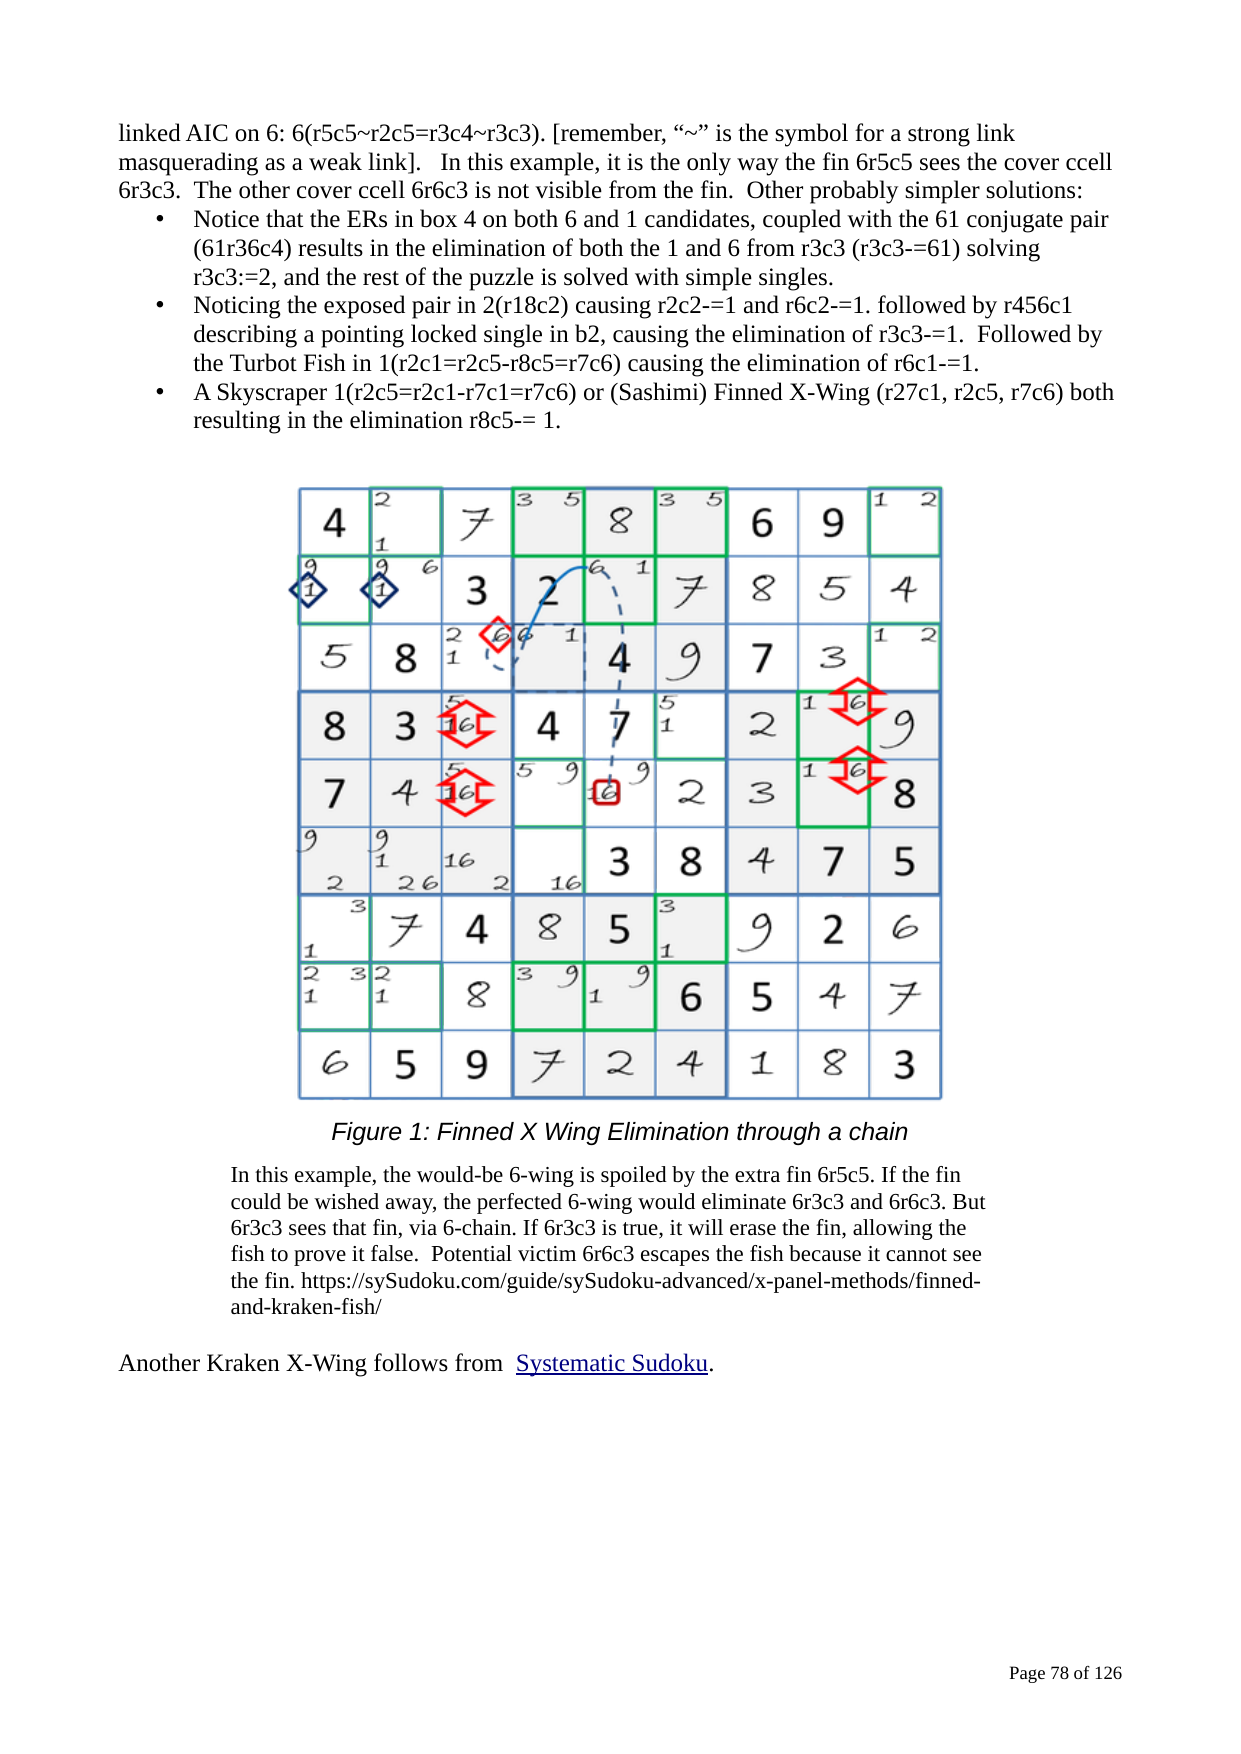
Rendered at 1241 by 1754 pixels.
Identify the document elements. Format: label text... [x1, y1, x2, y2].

text Figure 1: Finned X Wing Elimination through a chain [287, 1118, 953, 1146]
list Noticing the exposed pair in 2(r18c2) causing r2c2-=1 and r6c2-=1. followed by r456c1 describing a pointing locked single in b2, causing the elimination of r3c3-=1. Followed by the Turbot Fish in 1(r2c1=r2c5-r8c5=r7c6) causing the elimination of r6c1-=1. [156, 291, 1122, 377]
text In this example, the would-be 6-wing is spoiled by the extra fin 6r5c5. If the fin could be wished away, the perfected 6-wing would eliminate 6r3c3 and 6r6c3. But 6r3c3 sees that fin, via 6-chain. If 6r3c3 is true, it will erase the fin, allowing the fish to prove it false. Potential victim 6r6c3 escapes the fish because it cannot see the fin. https://sySudoku.com/guide/sySudoku-advanced/x-panel-methods/finned-and-kraken-fish/ [230, 1041, 1004, 1319]
picture [287, 475, 954, 1118]
list A Skyscraper 1(r2c5=r2c1-r7c1=r7c6) or (Sashimi) Finned X-Wing (r27c1, r2c5, r7c6) both resulting in the elimination r8c5-= 1. [156, 377, 1122, 434]
text linked AIC on 6: 6(r5c5~r2c5=r3c4~r3c3). [remember, “~” is the symbol for a strong link masquerading as a weak link]. In this example, it is the only way the fin 6r5c5 sees the cover ccell 6r3c3. The other cover ccell 6r6c3 is not visible from the fin. Other probably simpler solutions: [118, 118, 1122, 204]
list Notice that the ERs in box 4 on both 6 and 1 candidates, coupled with the 61 conjugate pair (61r36c4) results in the elimination of both the 1 and 6 from r3c3 (r3c3-=61) solving r3c3:=2, and the rest of the puzzle is solved with simple singles. [156, 204, 1122, 291]
text Another Kraken X-Wing follows from Systematic Sudoku. [118, 1348, 1122, 1377]
